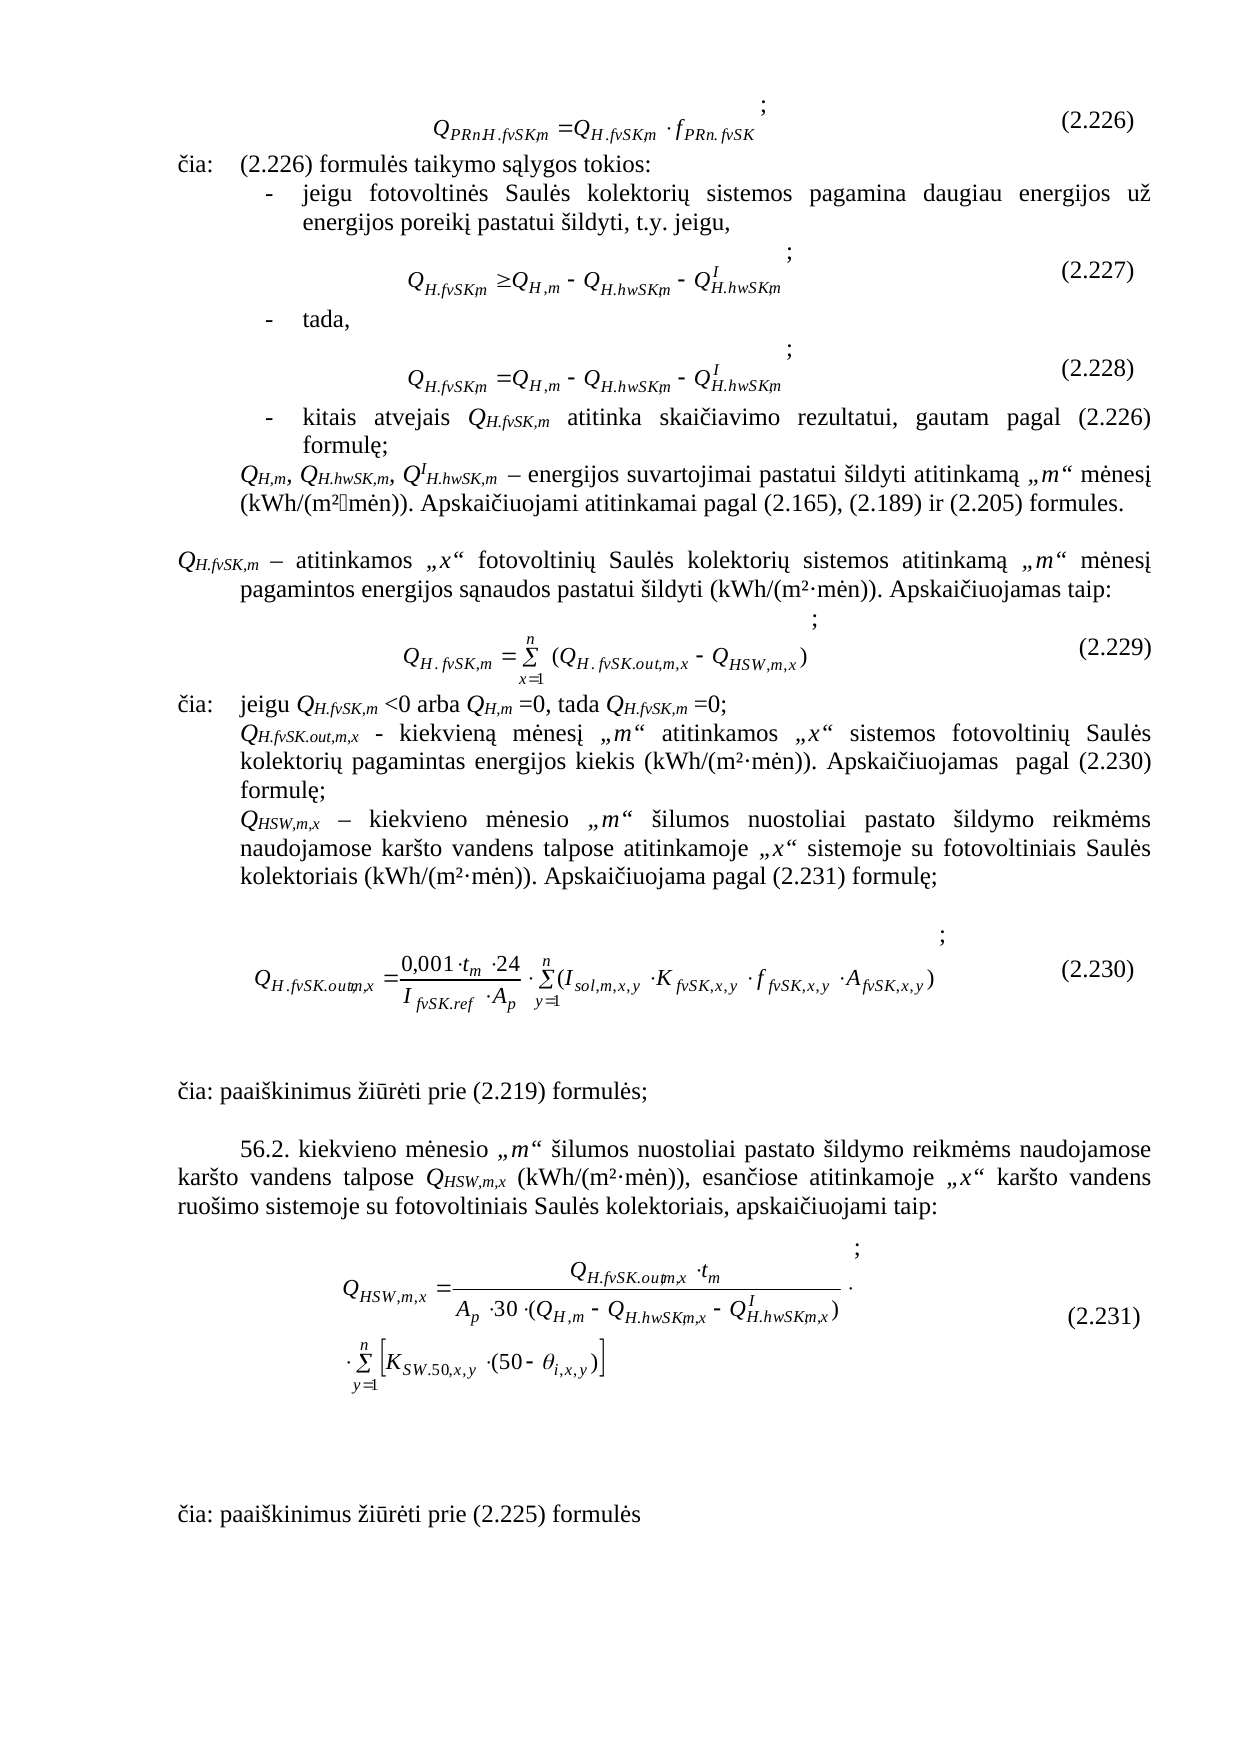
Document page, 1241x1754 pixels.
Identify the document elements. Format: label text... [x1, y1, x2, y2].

text - tada, [265, 304, 1151, 333]
text 56.2. kiekvieno mėnesio „m“ šilumos nuostoliai pastato šildymo reikmėms naudojamose karšto vandens talpose QHSW,m,x (kWh/(m²·mėn)), esančiose atitinkamoje „x“ karšto vandens ruošimo sistemoje su fotovoltiniais Saulės kolektoriais, apskaičiuojami taip: [177, 1134, 1151, 1220]
text QH.fvSK.out,m,x - kiekvieną mėnesį „m“ atitinkamos „x“ sistemos fotovoltinių Saulės kolektorių pagamintas energijos kiekis (kWh/(m²·mėn)). Apskaičiuojamas pagal (2.230) formulę; [240, 718, 1151, 804]
table_header (2.230) [1020, 919, 1151, 1019]
text čia: paaiškinimus žiūrėti prie (2.219) formulės; [177, 1076, 1151, 1105]
table_header (2.226) [1020, 89, 1151, 149]
text - jeigu fotovoltinės Saulės kolektorių sistemos pagamina daugiau energijos už energijos poreikį pastatui šildyti, t.y. jeigu, [265, 178, 1151, 236]
table_header ; [166, 603, 1052, 689]
table_header ; [177, 1220, 1023, 1413]
table_header (2.231) [1023, 1220, 1151, 1413]
table_header ; [177, 919, 1020, 1019]
text - kitais atvejais QH.fvSK,m atitinka skaičiavimo rezultatui, gautam pagal (2.226) formulę; [265, 402, 1151, 459]
text QH,m, QH.hwSK,m, QIH.hwSK,m – energijos suvartojimai pastatui šildyti atitinkamą „m“ mėnesį (kWh/(m²mėn)). Apskaičiuojami atitinkamai pagal (2.165), (2.189) ir (2.205) formules. [240, 459, 1151, 517]
text čia: paaiškinimus žiūrėti prie (2.225) formulės [177, 1499, 1151, 1528]
table_header (2.228) [1020, 333, 1151, 402]
text QHSW,m,x – kiekvieno mėnesio „m“ šilumos nuostoliai pastato šildymo reikmėms naudojamose karšto vandens talpose atitinkamoje „x“ sistemoje su fotovoltiniais Saulės kolektoriais (kWh/(m²·mėn)). Apskaičiuojama pagal (2.231) formulę; [240, 804, 1151, 890]
text QH.fvSK,m – atitinkamos „x“ fotovoltinių Saulės kolektorių sistemos atitinkamą „m“ mėnesį pagamintos energijos sąnaudos pastatui šildyti (kWh/(m²·mėn)). Apskaičiuojamas taip: [177, 546, 1151, 603]
table_header ; [177, 236, 1020, 304]
text čia: (2.226) formulės taikymo sąlygos tokios: [177, 149, 1151, 178]
table_header (2.229) [1052, 603, 1163, 689]
table_header ; [177, 333, 1020, 402]
text čia: jeigu QH.fvSK,m <0 arba QH,m =0, tada QH.fvSK,m =0; [177, 689, 1151, 718]
table_header ; [177, 89, 1020, 149]
table_header (2.227) [1020, 236, 1151, 304]
